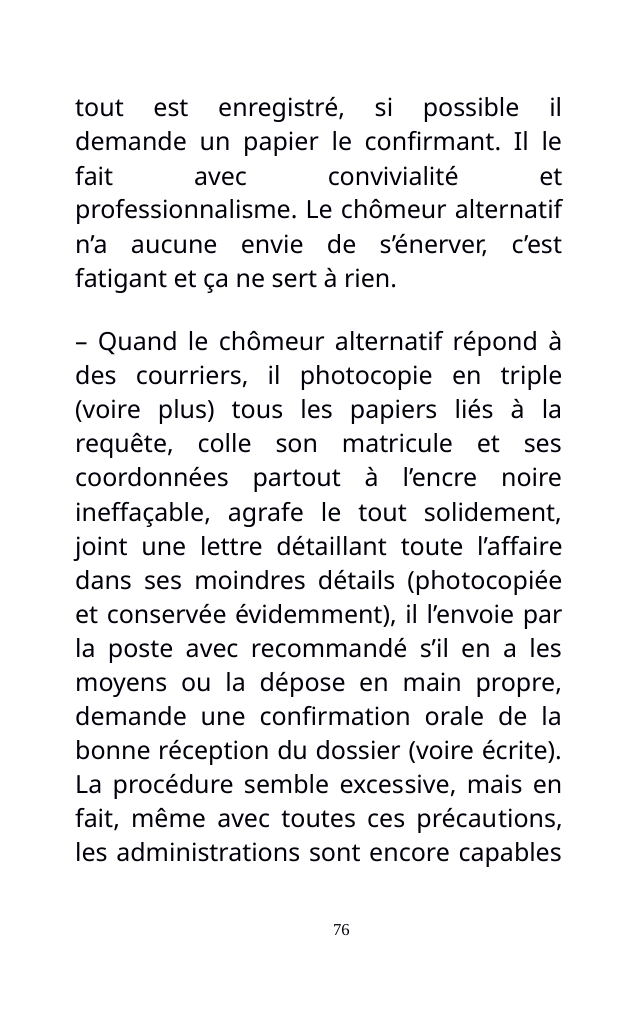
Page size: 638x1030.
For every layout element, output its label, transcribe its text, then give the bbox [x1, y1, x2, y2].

text tout est enregistré, si possible il demande un papier le confirmant. Il le fait avec convivialité et professionnalisme. Le chômeur alternatif n’a aucune envie de s’énerver, c’est fatigant et ça ne sert à rien. [75, 90, 562, 294]
text – Quand le chômeur alternatif répond à des cour­riers, il photocopie en triple (voire plus) tous les papiers liés à la requête, colle son matricule et ses coordonnées partout à l’encre noire ineffaçable, agrafe le tout solidement, joint une lettre détail­lant toute l’affaire dans ses moindres détails (pho­tocopiée et conservée évidemment), il l’en­voie par la poste avec recommandé s’il en a les moyens ou la dépose en main propre, demande une confirmation orale de la bonne réception du dossier (voire écrite). La procédure semble exces­sive, mais en fait, même avec toutes ces précau­tions, les administrations sont encore capables [75, 324, 562, 869]
